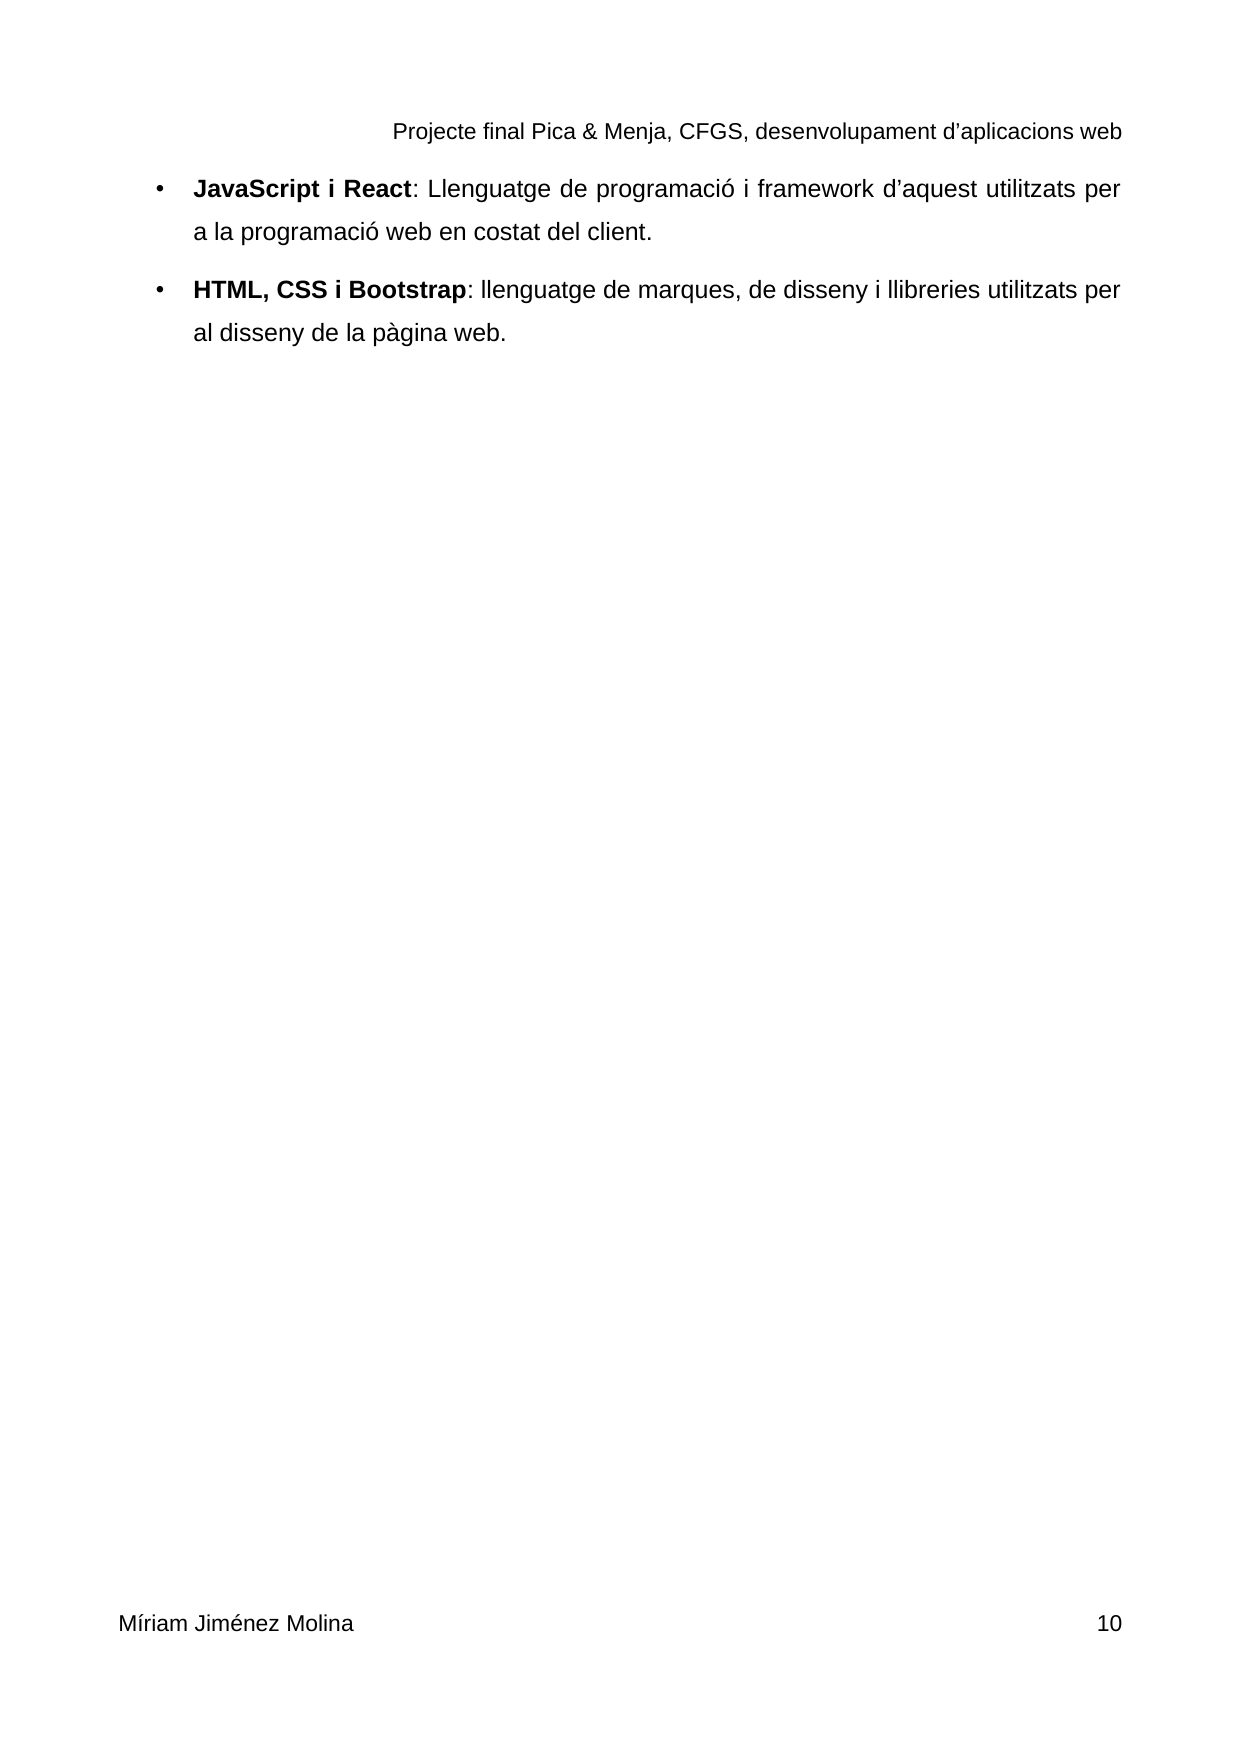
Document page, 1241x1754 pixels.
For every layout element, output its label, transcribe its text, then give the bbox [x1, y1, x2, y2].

list JavaScript i React: Llenguatge de programació i framework d’aquest utilitzats per a la programació web en costat del client. [156, 174, 1122, 246]
list HTML, CSS i Bootstrap: llenguatge de marques, de disseny i llibreries utilitzats per al disseny de la pàgina web. [156, 275, 1122, 347]
